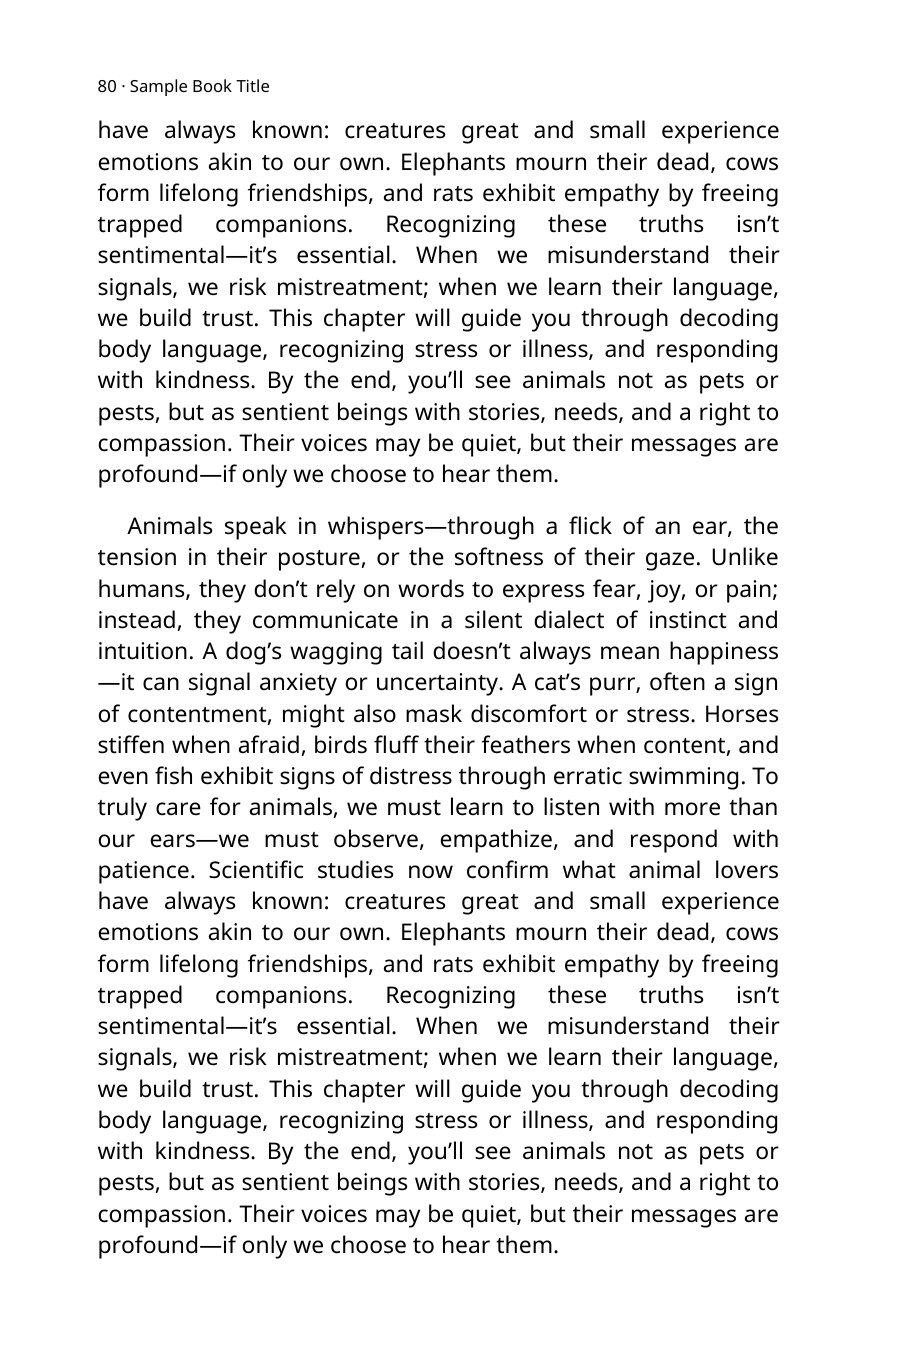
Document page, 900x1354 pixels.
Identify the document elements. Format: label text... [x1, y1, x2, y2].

text Animals speak in whispers—through a flick of an ear, the tension in their posture, or the softness of their gaze. Unlike humans, they don’t rely on words to express fear, joy, or pain; instead, they communicate in a silent dialect of instinct and intuition. A dog’s wagging tail doesn’t always mean happiness—it can signal anxiety or uncertainty. A cat’s purr, often a sign of contentment, might also mask discomfort or stress. Horses stiffen when afraid, birds fluff their feathers when content, and even fish exhibit signs of distress through erratic swimming. To truly care for animals, we must learn to listen with more than our ears—we must observe, empathize, and respond with patience. Scientific studies now confirm what animal lovers have always known: creatures great and small experience emotions akin to our own. Elephants mourn their dead, cows form lifelong friendships, and rats exhibit empathy by freeing trapped companions. Recognizing these truths isn’t sentimental—it’s essential. When we misunderstand their signals, we risk mistreatment; when we learn their language, we build trust. This chapter will guide you through decoding body language, recognizing stress or illness, and responding with kindness. By the end, you’ll see animals not as pets or pests, but as sentient beings with stories, needs, and a right to compassion. Their voices may be quiet, but their messages are profound—if only we choose to hear them. [97, 510, 780, 1260]
text have always known: creatures great and small experience emotions akin to our own. Elephants mourn their dead, cows form lifelong friendships, and rats exhibit empathy by freeing trapped companions. Recognizing these truths isn’t sentimental—it’s essential. When we misunderstand their signals, we risk mistreatment; when we learn their language, we build trust. This chapter will guide you through decoding body language, recognizing stress or illness, and responding with kindness. By the end, you’ll see animals not as pets or pests, but as sentient beings with stories, needs, and a right to compassion. Their voices may be quiet, but their messages are profound—if only we choose to hear them. [97, 114, 780, 489]
